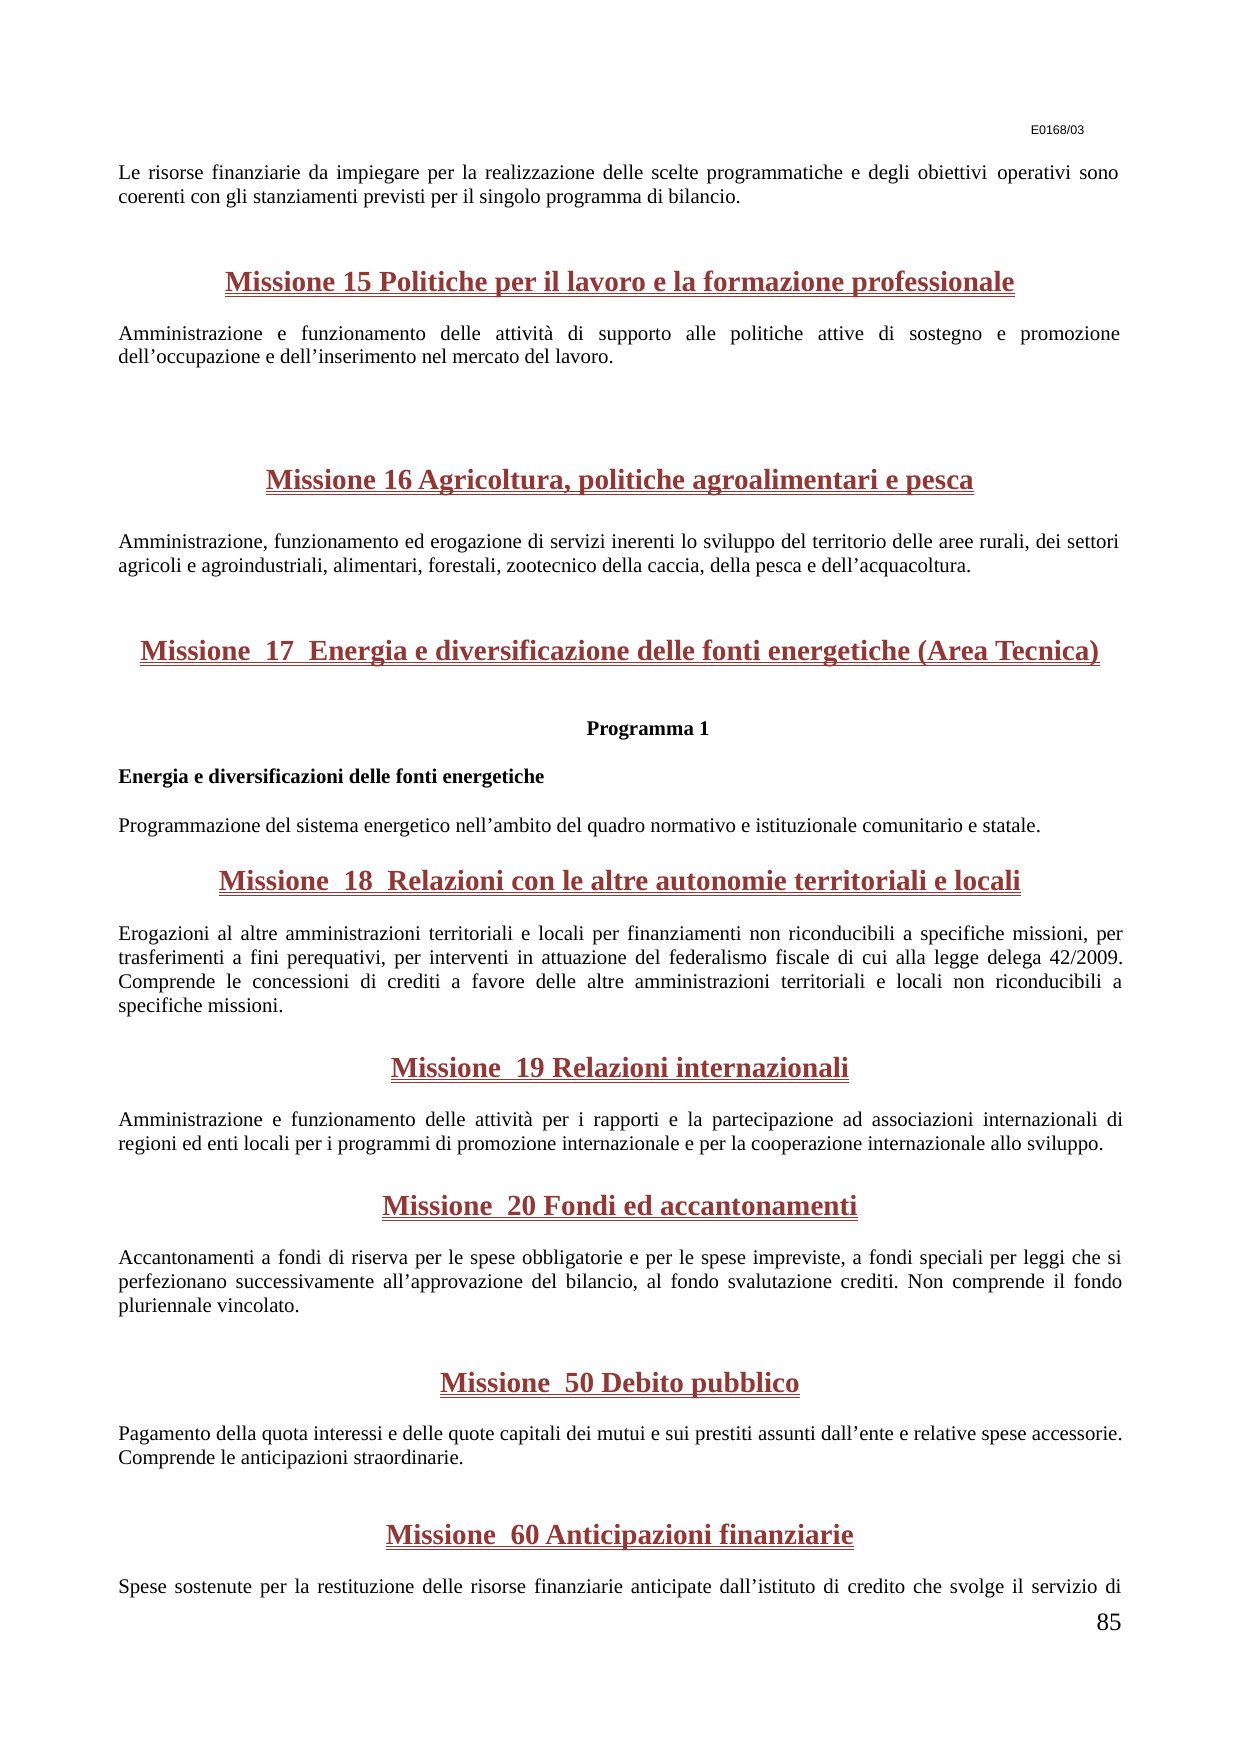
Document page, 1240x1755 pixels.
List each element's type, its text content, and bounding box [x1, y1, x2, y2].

text Missione 17 Energia e diversificazione delle fonti energetiche (Area Tecnica) [118, 633, 1121, 667]
text Amministrazione e funzionamento delle attività per i rapporti e la partecipazione ad associazioni internazionali di regioni ed enti locali per i programmi di promozione internazionale e per la cooperazione internazionale allo sviluppo. [118, 1107, 1124, 1155]
text Erogazioni al altre amministrazioni territoriali e locali per finanziamenti non riconducibili a specifiche missioni, per trasferimenti a fini perequativi, per interventi in attuazione del federalismo fiscale di cui alla legge delega 42/2009. Comprende le concessioni di crediti a favore delle altre amministrazioni territoriali e locali non riconducibili a specifiche missioni. [118, 921, 1124, 1017]
text Pagamento della quota interessi e delle quote capitali dei mutui e sui prestiti assunti dall’ente e relative spese accessorie. Comprende le anticipazioni straordinarie. [118, 1421, 1124, 1469]
text Accantonamenti a fondi di riserva per le spese obbligatorie e per le spese impreviste, a fondi speciali per leggi che si perfezionano successivamente all’approvazione del bilancio, al fondo svalutazione crediti. Non comprende il fondo pluriennale vincolato. [118, 1245, 1124, 1317]
text Programmazione del sistema energetico nell’ambito del quadro normativo e istituzionale comunitario e statale. [118, 813, 1124, 837]
text Amministrazione, funzionamento ed erogazione di servizi inerenti lo sviluppo del territorio delle aree rurali, dei settori agricoli e agroindustriali, alimentari, forestali, zootecnico della caccia, della pesca e dell’acquacoltura. [118, 529, 1121, 577]
text Missione 60 Anticipazioni finanziarie [118, 1517, 1121, 1551]
text Missione 20 Fondi ed accantonamenti [118, 1188, 1121, 1222]
text Missione 15 Politiche per il lavoro e la formazione professionale [118, 264, 1121, 298]
text Spese sostenute per la restituzione delle risorse finanziarie anticipate dall’istituto di credito che svolge il servizio di [118, 1574, 1124, 1598]
text Missione 19 Relazioni internazionali [118, 1051, 1121, 1084]
text Amministrazione e funzionamento delle attività di supporto alle politiche attive di sostegno e promozione dell’occupazione e dell’inserimento nel mercato del lavoro. [118, 320, 1121, 368]
text Le risorse finanziarie da impiegare per la realizzazione delle scelte programmatiche e degli obiettivi operativi sono coerenti con gli stanziamenti previsti per il singolo programma di bilancio. [118, 160, 1118, 208]
text Missione 18 Relazioni con le altre autonomie territoriali e locali [118, 863, 1121, 897]
text Missione 16 Agricoltura, politiche agroalimentari e pesca [118, 462, 1121, 496]
text Missione 50 Debito pubblico [118, 1365, 1121, 1398]
text Programma 1 [118, 716, 1121, 740]
text Energia e diversificazioni delle fonti energetiche [118, 764, 1121, 788]
